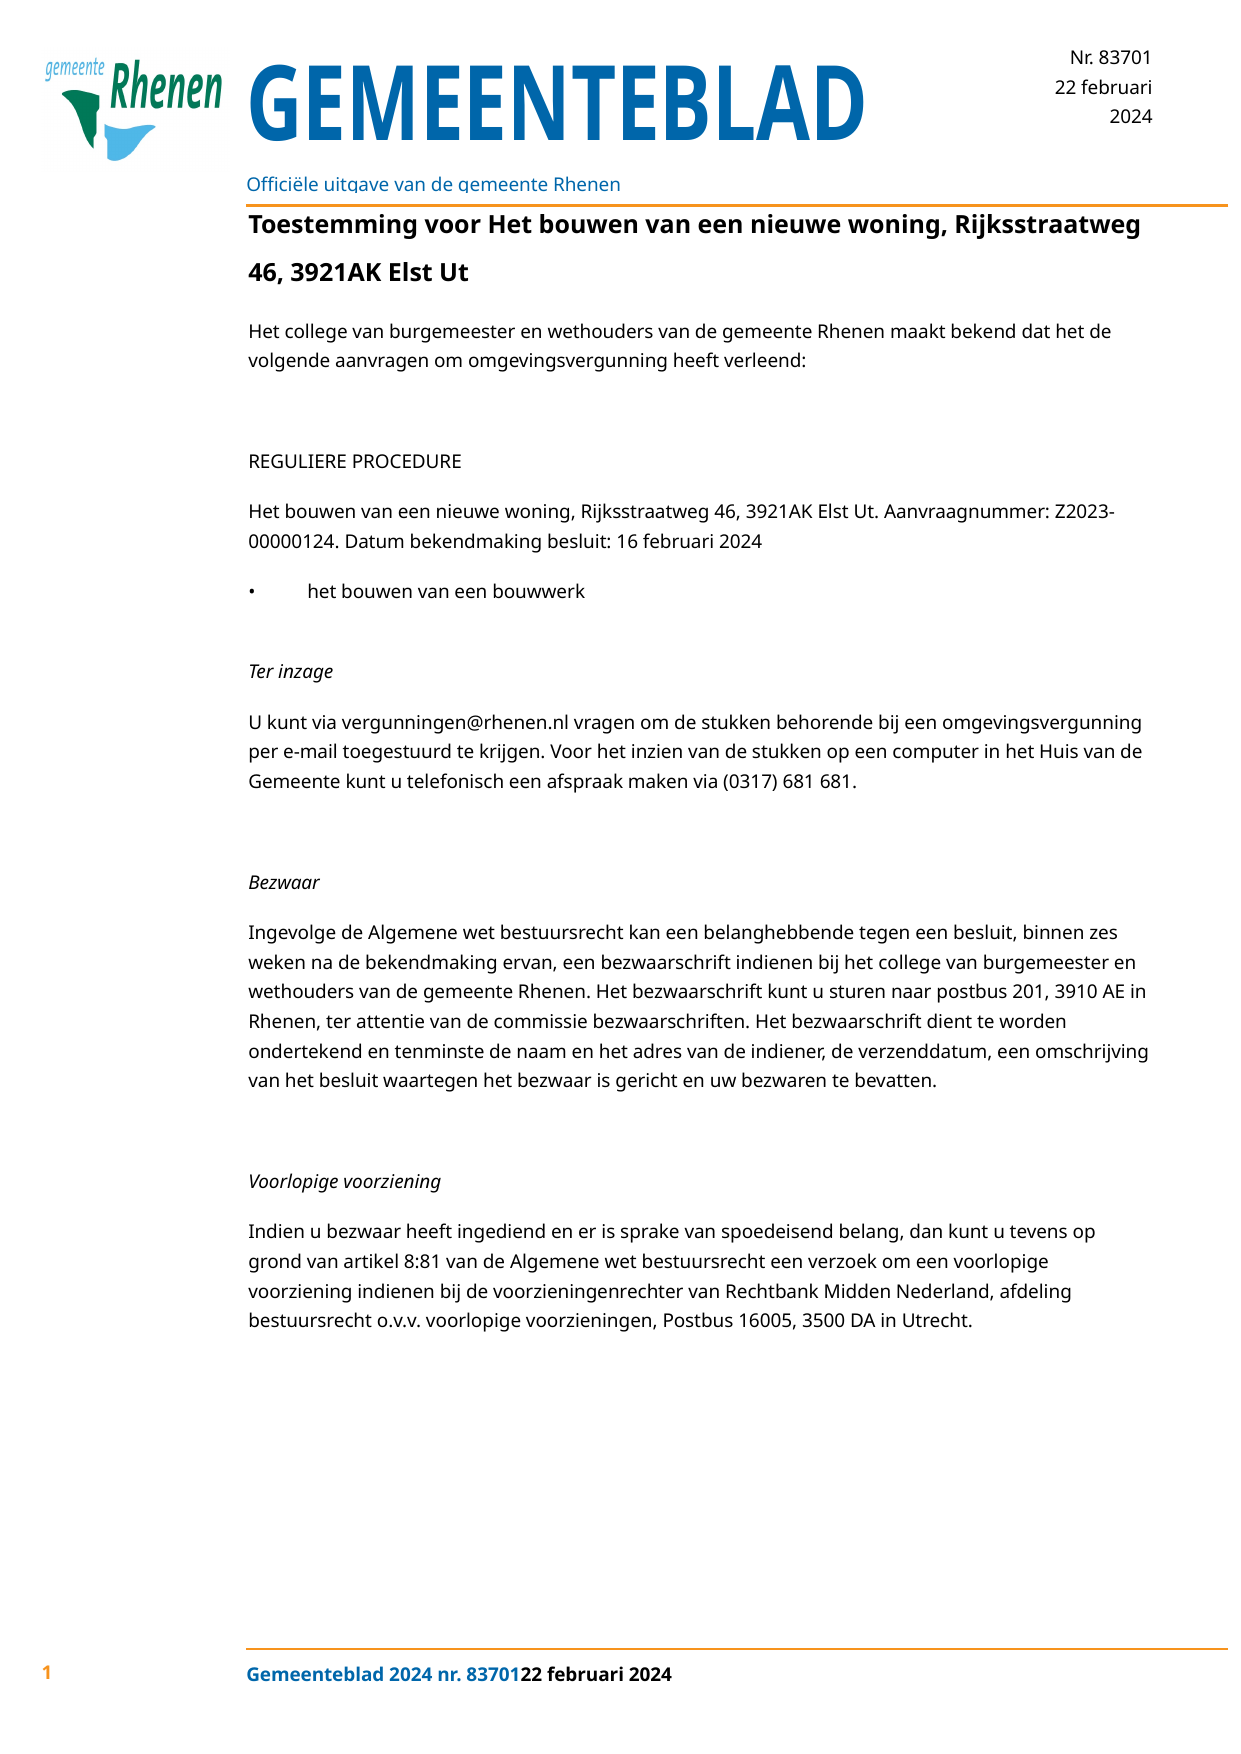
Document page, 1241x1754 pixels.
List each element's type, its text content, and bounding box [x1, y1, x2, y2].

text Ingevolge de Algemene wet bestuursrecht kan een belanghebbende tegen een besluit, binnen zes weken na de bekendmaking ervan, een bezwaarschrift indienen bij het college van burgemeester en wethouders van de gemeente Rhenen. Het bezwaarschrift kunt u sturen naar postbus 201, 3910 AE in Rhenen, ter attentie van de commissie bezwaarschriften. Het bezwaarschrift dient te worden ondertekend en tenminste de naam en het adres van de indiener, de verzenddatum, een omschrijving van het besluit waartegen het bezwaar is gericht en uw bezwaren te bevatten. [248, 919, 1152, 1093]
text U kunt via vergunningen@rhenen.nl vragen om de stukken behorende bij een omgevingsvergunning per e-mail toegestuurd te krijgen. Voor het inzien van de stukken op een computer in het Huis van de Gemeente kunt u telefonisch een afspraak maken via (0317) 681 681. [248, 709, 1152, 794]
text Het bouwen van een nieuwe woning, Rijksstraatweg 46, 3921AK Elst Ut. Aanvraagnummer: Z2023-00000124. Datum bekendmaking besluit: 16 februari 2024 [248, 499, 1152, 554]
picture [41, 47, 231, 172]
text Indien u bezwaar heeft ingediend en er is sprake van spoedeisend belang, dan kunt u tevens op grond van artikel 8:81 van de Algemene wet bestuursrecht een verzoek om een voorlopige voorziening indienen bij de voorzieningenrechter van Rechtbank Midden Nederland, afdeling bestuursrecht o.v.v. voorlopige voorzieningen, Postbus 16005, 3500 DA in Utrecht. [248, 1219, 1152, 1333]
text Voorlopige voorziening [248, 1168, 1152, 1194]
text Ter inzage [248, 659, 1152, 684]
text Toestemming voor Het bouwen van een nieuwe woning, Rijksstraatweg 46, 3921AK Elst Ut [248, 207, 1152, 288]
text Bezwaar [248, 869, 1152, 895]
text REGULIERE PROCEDURE [248, 448, 1152, 474]
text Het college van burgemeester en wethouders van de gemeente Rhenen maakt bekend dat het de volgende aanvragen om omgevingsvergunning heeft verleend: [248, 318, 1152, 373]
list het bouwen van een bouwwerk [248, 579, 1152, 604]
